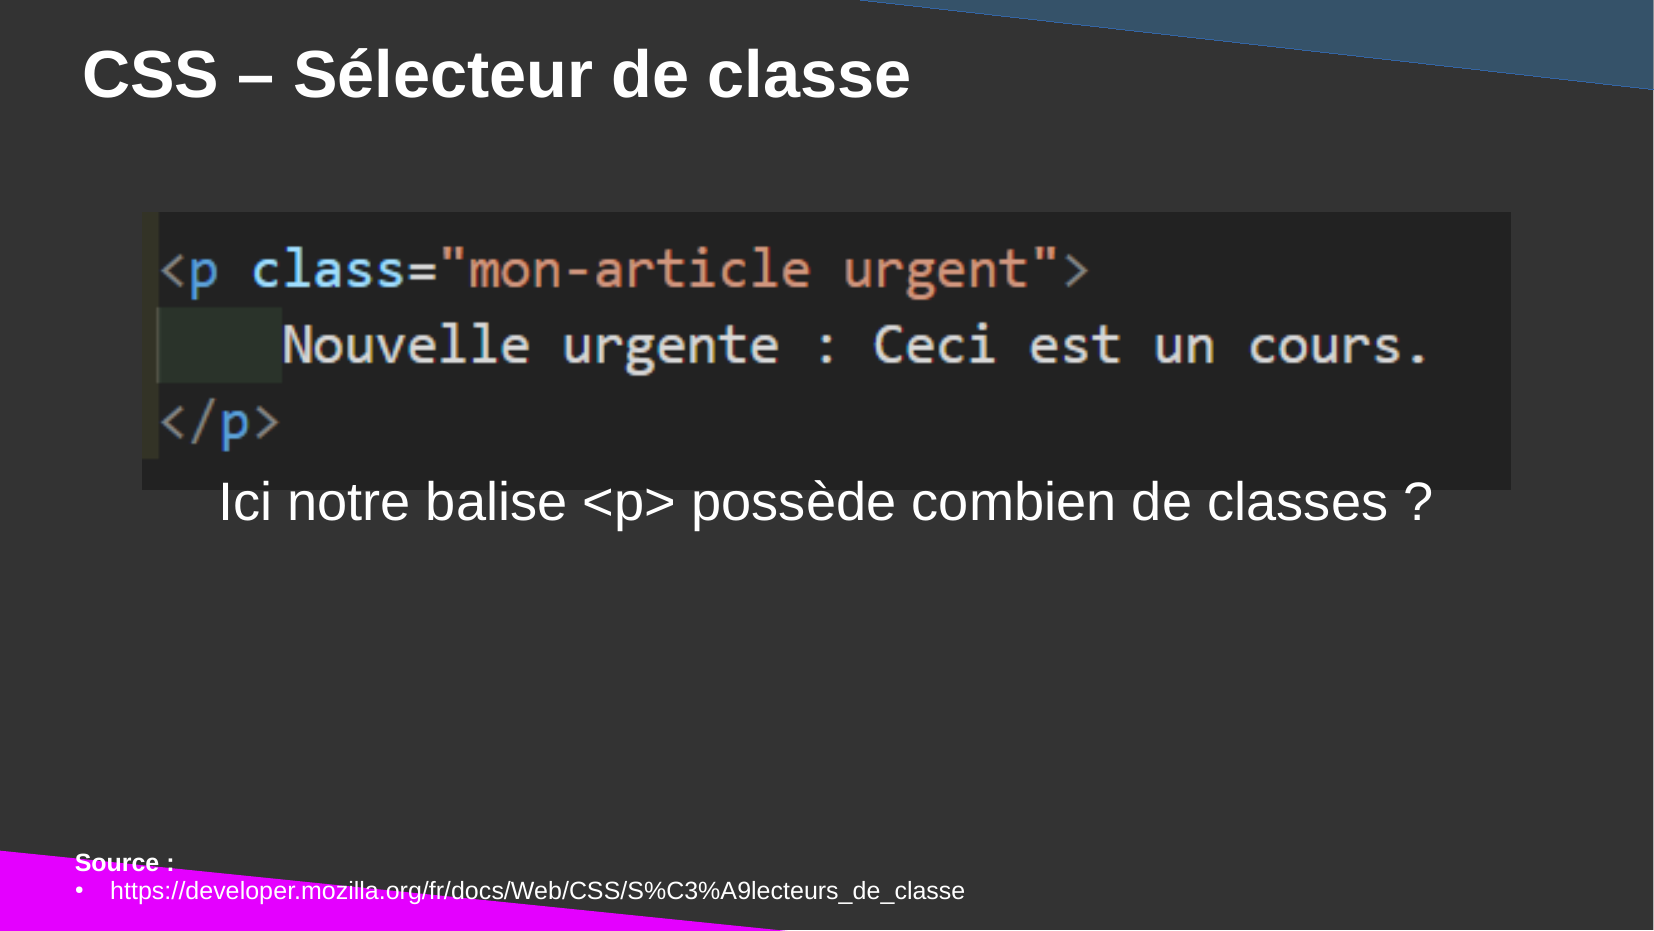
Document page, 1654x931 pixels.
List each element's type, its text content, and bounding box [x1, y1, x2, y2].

picture [142, 212, 1511, 490]
text_box [860, 0, 1654, 90]
text_box [0, 850, 788, 931]
title CSS – Sélecteur de classe [82, 37, 1571, 114]
title Ici notre balise <p> possède combien de classes ? [206, 471, 1447, 538]
text_box Source : https://developer.mozilla.org/fr/docs/Web/CSS/S%C3%A9lecteurs_de_classe [60, 841, 1546, 913]
